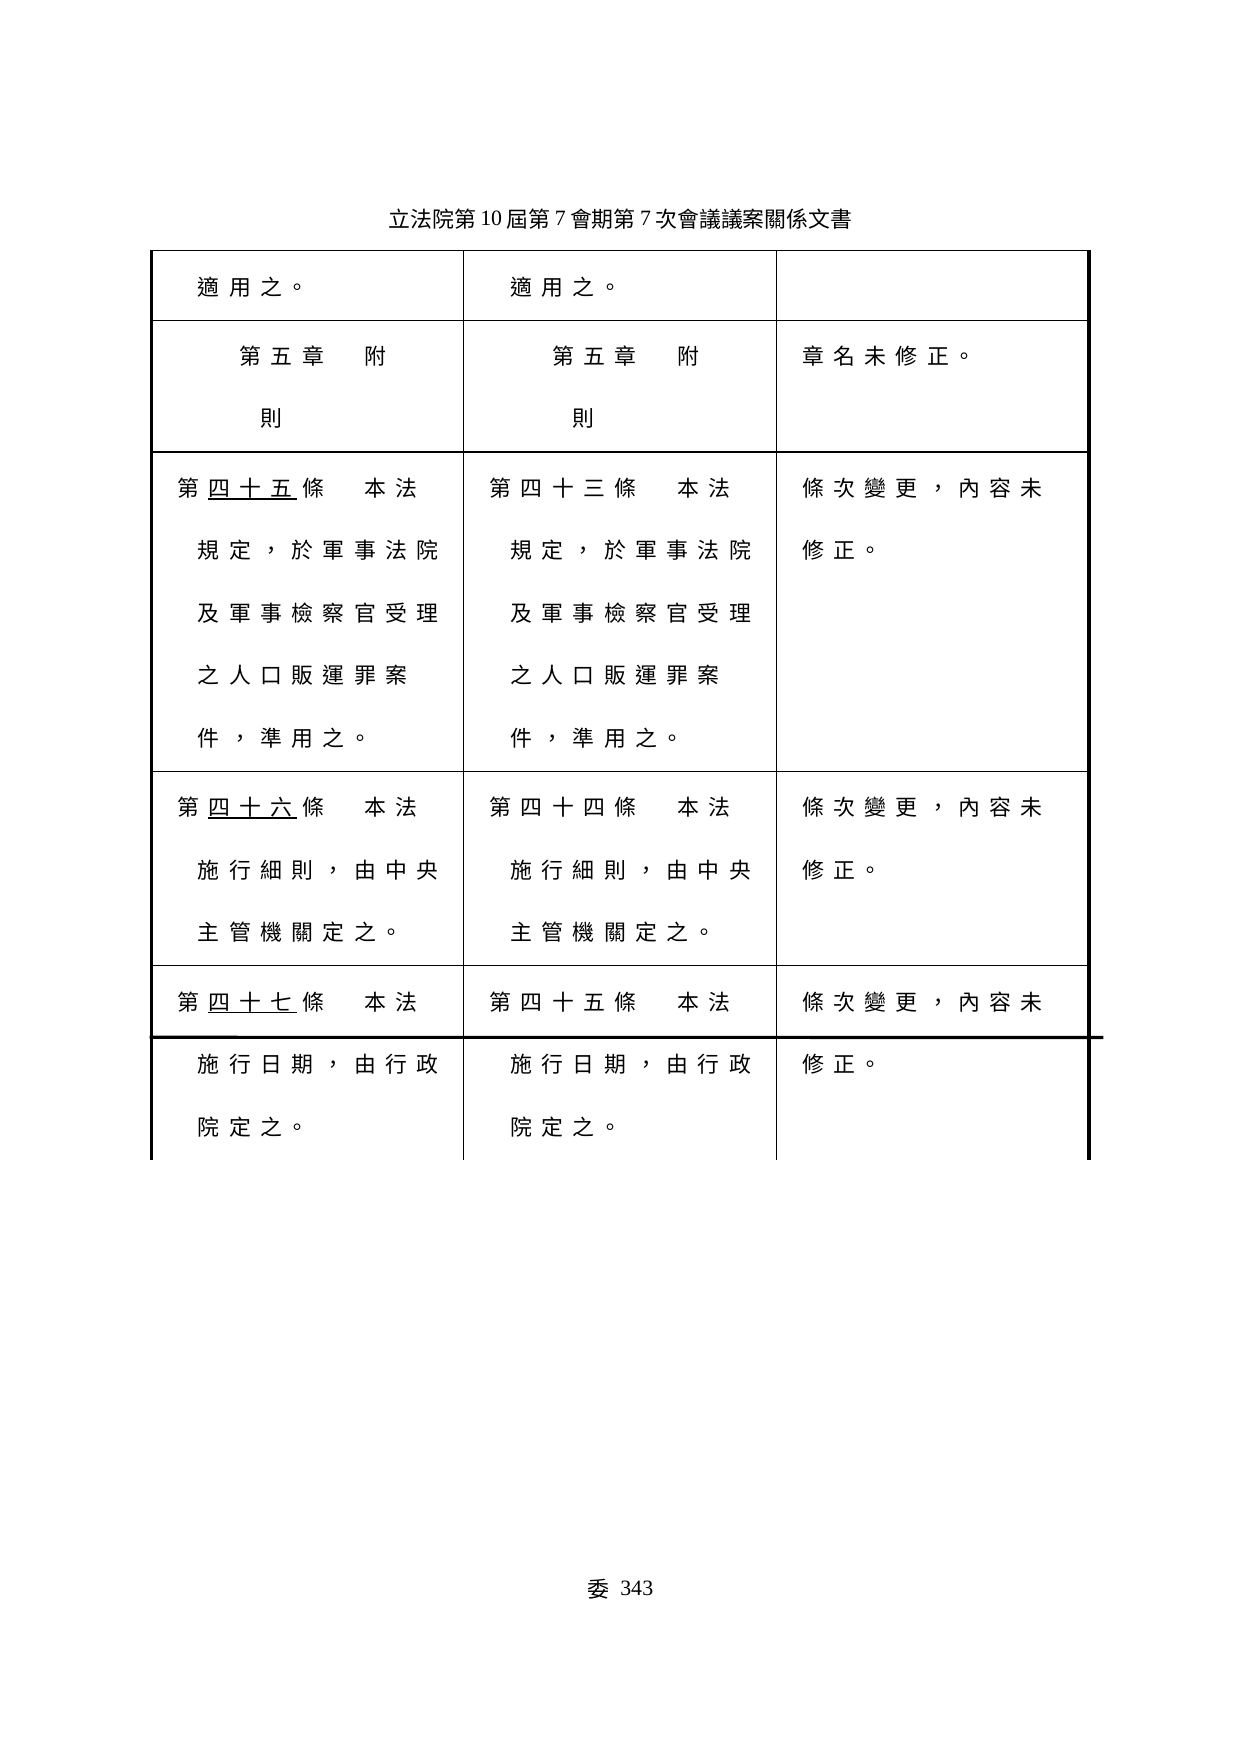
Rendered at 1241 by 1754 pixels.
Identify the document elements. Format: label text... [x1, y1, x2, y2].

table_cell 條次變更，內容未 [777, 966, 1087, 1035]
table_cell 條次變更，內容未修正。 [777, 453, 1087, 771]
table_cell 第四十四條 本法施行細則，由中央主管機關定之。 [464, 772, 776, 965]
table_cell 第五章 附 則 [464, 321, 776, 451]
table_cell 修正。 [777, 1039, 1087, 1159]
table_cell [777, 251, 1087, 319]
table_cell 適用之。 [153, 251, 463, 319]
table_cell 第四十七條 本法 [153, 966, 463, 1035]
table_cell 章名未修正。 [777, 321, 1087, 451]
table_cell 第四十三條 本法規定，於軍事法院及軍事檢察官受理之人口販運罪案件，準用之。 [464, 453, 776, 771]
table_cell 施行日期，由行政院定之。 [153, 1039, 463, 1159]
table_cell 適用之。 [464, 251, 776, 319]
table_cell 第五章 附 則 [153, 321, 463, 451]
table_cell 第四十六條 本法施行細則，由中央主管機關定之。 [153, 772, 463, 965]
table_cell 第四十五條 本法規定，於軍事法院及軍事檢察官受理之人口販運罪案件，準用之。 [153, 453, 463, 771]
table_cell 第四十五條 本法 [464, 966, 776, 1035]
table_cell 施行日期，由行政院定之。 [464, 1039, 776, 1159]
table_cell 條次變更，內容未修正。 [777, 772, 1087, 965]
